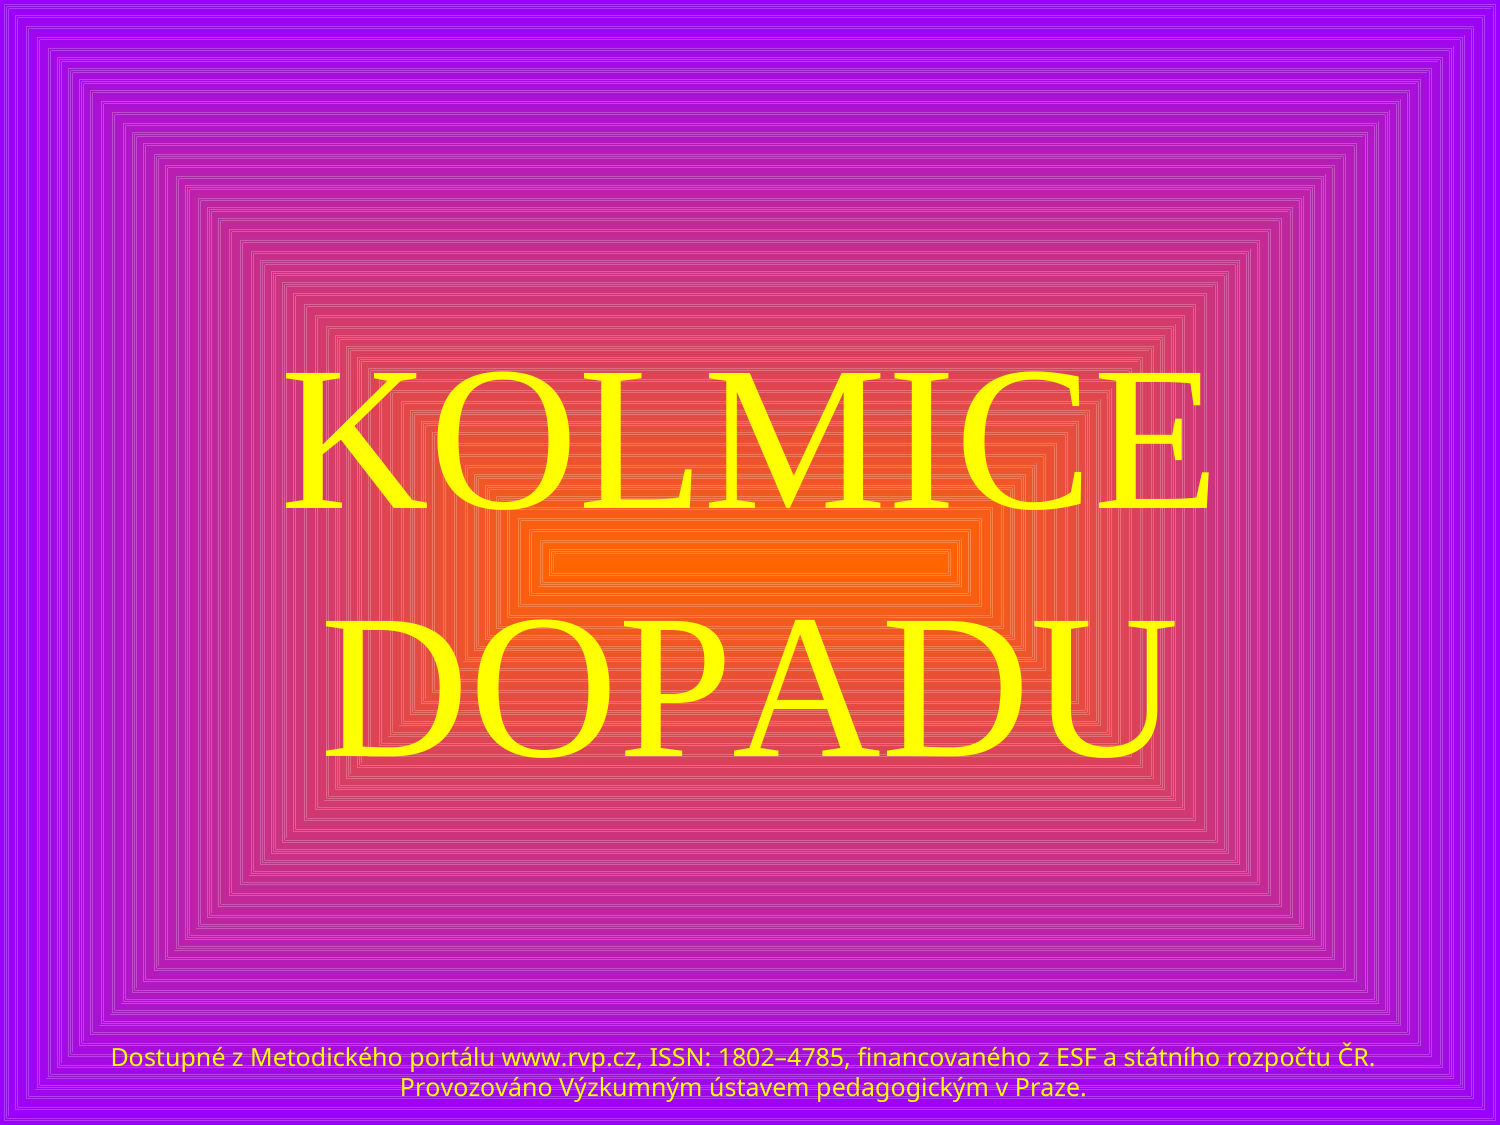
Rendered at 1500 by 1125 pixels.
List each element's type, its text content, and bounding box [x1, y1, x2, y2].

text_box Dostupné z Metodického portálu www.rvp.cz, ISSN: 1802–4785, financovaného z ESF a státního rozpočtu ČR. Provozováno Výzkumným ústavem pedagogickým v Praze. [35, 1041, 1454, 1102]
text_box KOLMICE DOPADU [0, 294, 1500, 806]
